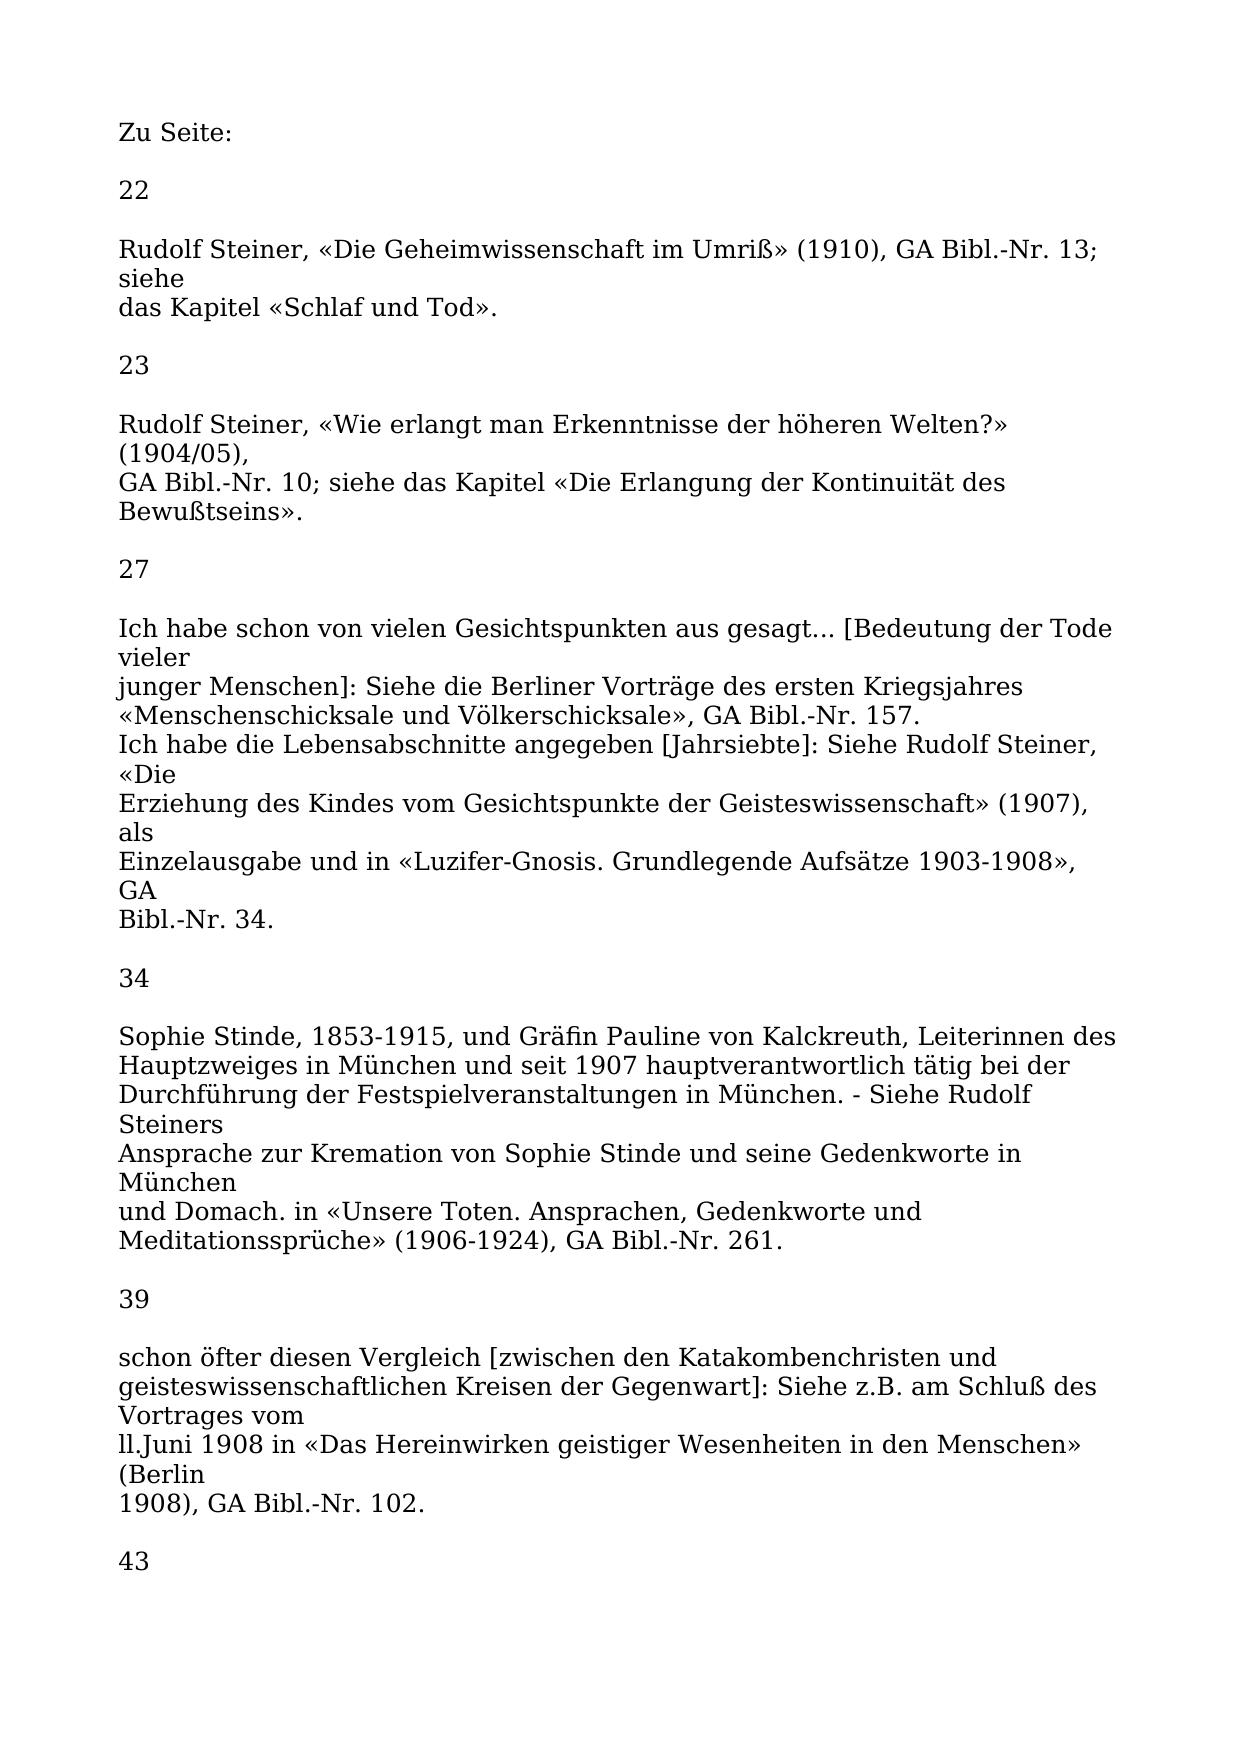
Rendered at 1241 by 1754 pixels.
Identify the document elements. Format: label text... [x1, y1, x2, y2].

text «Menschenschicksale und Völkerschicksale», GA Bibl.-Nr. 157. [118, 701, 1122, 731]
text GA Bibl.-Nr. 10; siehe das Kapitel «Die Erlangung der Kontinuität des [118, 468, 1122, 497]
text 34 [118, 964, 1122, 993]
text junger Menschen]: Siehe die Berliner Vorträge des ersten Kriegsjahres [118, 672, 1122, 701]
text Erziehung des Kindes vom Gesichtspunkte der Geisteswissenschaft» (1907), als [118, 789, 1122, 847]
text Durchführung der Festspielveranstaltungen in München. - Siehe Rudolf Steiners [118, 1081, 1122, 1139]
text 23 [118, 351, 1122, 381]
text Zu Seite: [118, 118, 1122, 147]
text Bibl.-Nr. 34. [118, 906, 1122, 935]
text 43 [118, 1547, 1122, 1576]
text schon öfter diesen Vergleich [zwischen den Katakombenchristen und geisteswissenschaftlichen Kreisen der Gegenwart]: Siehe z.B. am Schluß des Vortrages vom [118, 1343, 1122, 1431]
text Ich habe die Lebensabschnitte angegeben [Jahrsiebte]: Siehe Rudolf Steiner, «Die [118, 731, 1122, 789]
text Meditationssprüche» (1906-1924), GA Bibl.-Nr. 261. [118, 1226, 1122, 1256]
text 1908), GA Bibl.-Nr. 102. [118, 1489, 1122, 1518]
text Sophie Stinde, 1853-1915, und Gräfin Pauline von Kalckreuth, Leiterinnen des [118, 1022, 1122, 1051]
text 39 [118, 1285, 1122, 1314]
text Rudolf Steiner, «Wie erlangt man Erkenntnisse der höheren Welten?» (1904/05), [118, 410, 1122, 468]
text 22 [118, 176, 1122, 206]
text Rudolf Steiner, «Die Geheimwissenschaft im Umriß» (1910), GA Bibl.-Nr. 13; siehe [118, 235, 1122, 293]
text Ansprache zur Kremation von Sophie Stinde und seine Gedenkworte in München [118, 1139, 1122, 1197]
text das Kapitel «Schlaf und Tod». [118, 293, 1122, 322]
text Ich habe schon von vielen Gesichtspunkten aus gesagt... [Bedeutung der Tode vieler [118, 614, 1122, 672]
text Bewußtseins». [118, 497, 1122, 526]
text 27 [118, 556, 1122, 585]
text ll.Juni 1908 in «Das Hereinwirken geistiger Wesenheiten in den Menschen» (Berlin [118, 1431, 1122, 1489]
text Hauptzweiges in München und seit 1907 hauptverantwortlich tätig bei der [118, 1051, 1122, 1081]
text Einzelausgabe und in «Luzifer-Gnosis. Grundlegende Aufsätze 1903-1908», GA [118, 847, 1122, 906]
text und Domach. in «Unsere Toten. Ansprachen, Gedenkworte und [118, 1197, 1122, 1226]
